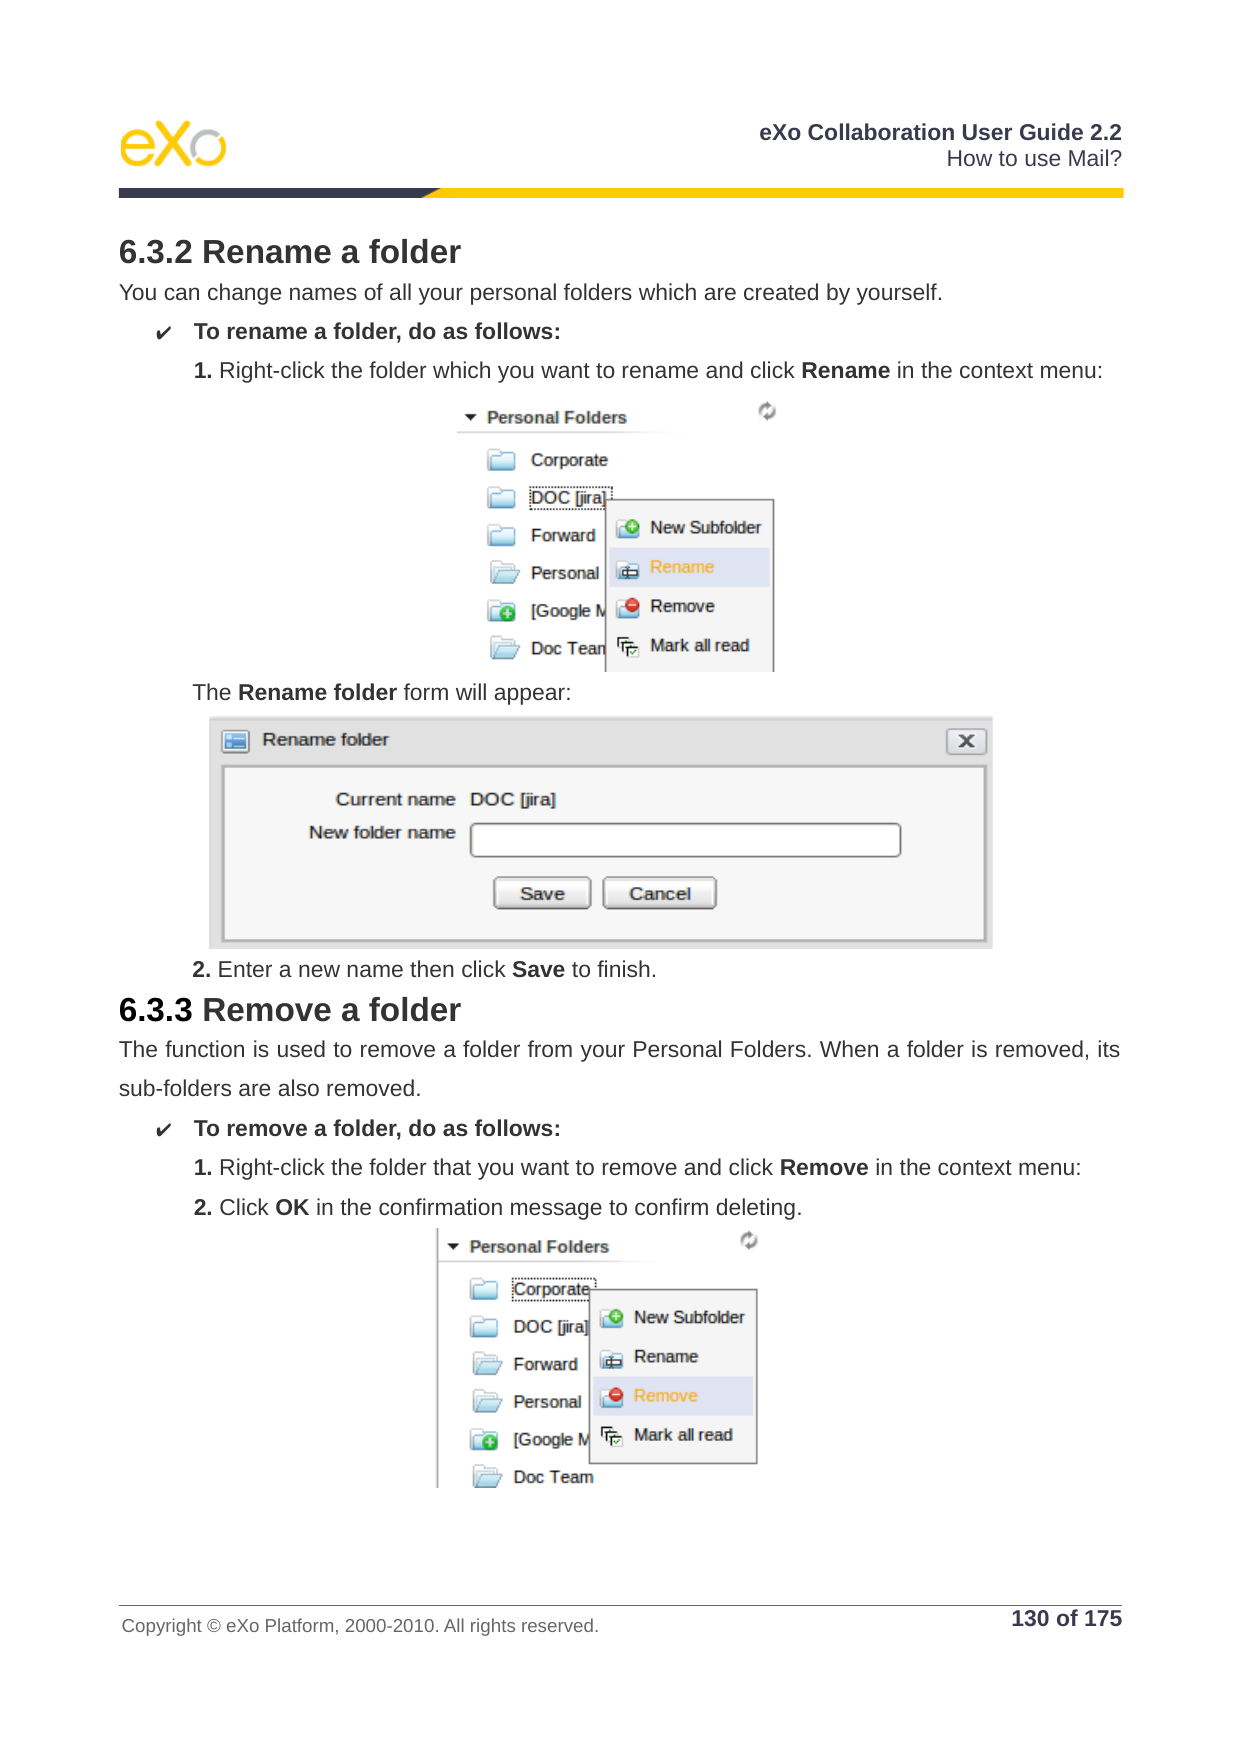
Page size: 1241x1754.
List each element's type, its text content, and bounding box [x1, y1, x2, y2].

list 1. Right-click the folder that you want to remove and click Remove in the context menu: [156, 1154, 1122, 1180]
list 2. Click OK in the confirmation message to confirm deleting. [156, 1193, 1122, 1220]
picture [120, 120, 227, 167]
picture [118, 188, 1124, 198]
list To rename a folder, do as follows: [156, 318, 1122, 344]
list The Rename folder form will appear: [9, 672, 1122, 705]
picture [434, 1228, 772, 1488]
text You can change names of all your personal folders which are created by yourself. [118, 278, 1122, 305]
subtitle Rename a folder [118, 232, 1122, 271]
text The function is used to remove a folder from your Personal Folders. When a folder is removed, its sub-folders are also removed. [118, 1036, 1122, 1101]
picture [457, 395, 784, 672]
text 2. Enter a new name then click Save to finish. [45, 705, 1122, 982]
subtitle Remove a folder [118, 989, 1122, 1028]
list 1. Right-click the folder which you want to rename and click Rename in the context menu: [156, 357, 1122, 384]
picture [209, 716, 993, 949]
list To remove a folder, do as follows: [156, 1114, 1122, 1141]
